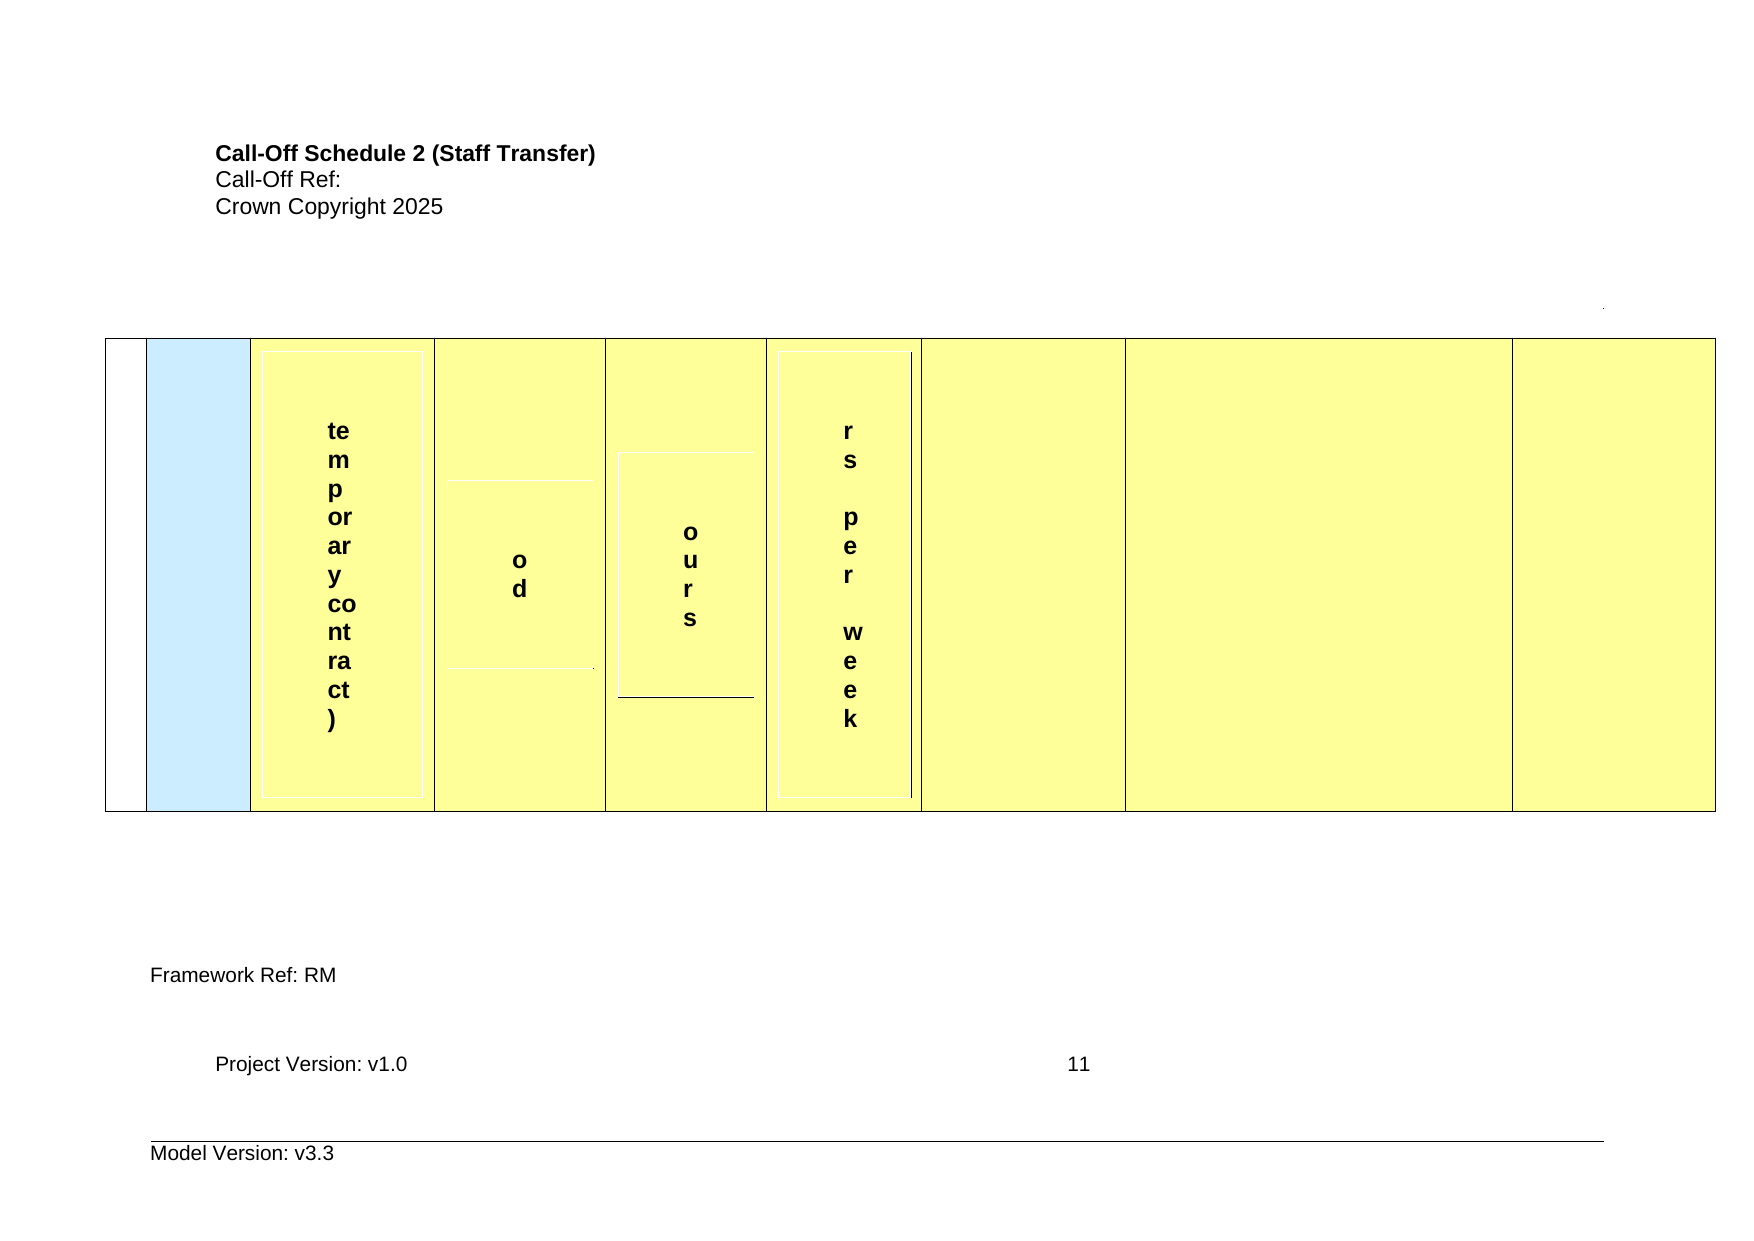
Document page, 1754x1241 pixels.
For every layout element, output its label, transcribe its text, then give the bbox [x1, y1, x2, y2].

table_cell od [435, 339, 605, 811]
table_cell temporary contract) [251, 339, 434, 811]
table_cell [1126, 339, 1512, 811]
table_cell [1513, 339, 1715, 811]
table_cell [922, 339, 1125, 811]
table_cell rs per week [767, 339, 921, 811]
table_cell [106, 339, 146, 811]
table_cell [1716, 338, 1730, 811]
table_cell ours [606, 339, 766, 811]
table_cell [147, 339, 250, 811]
